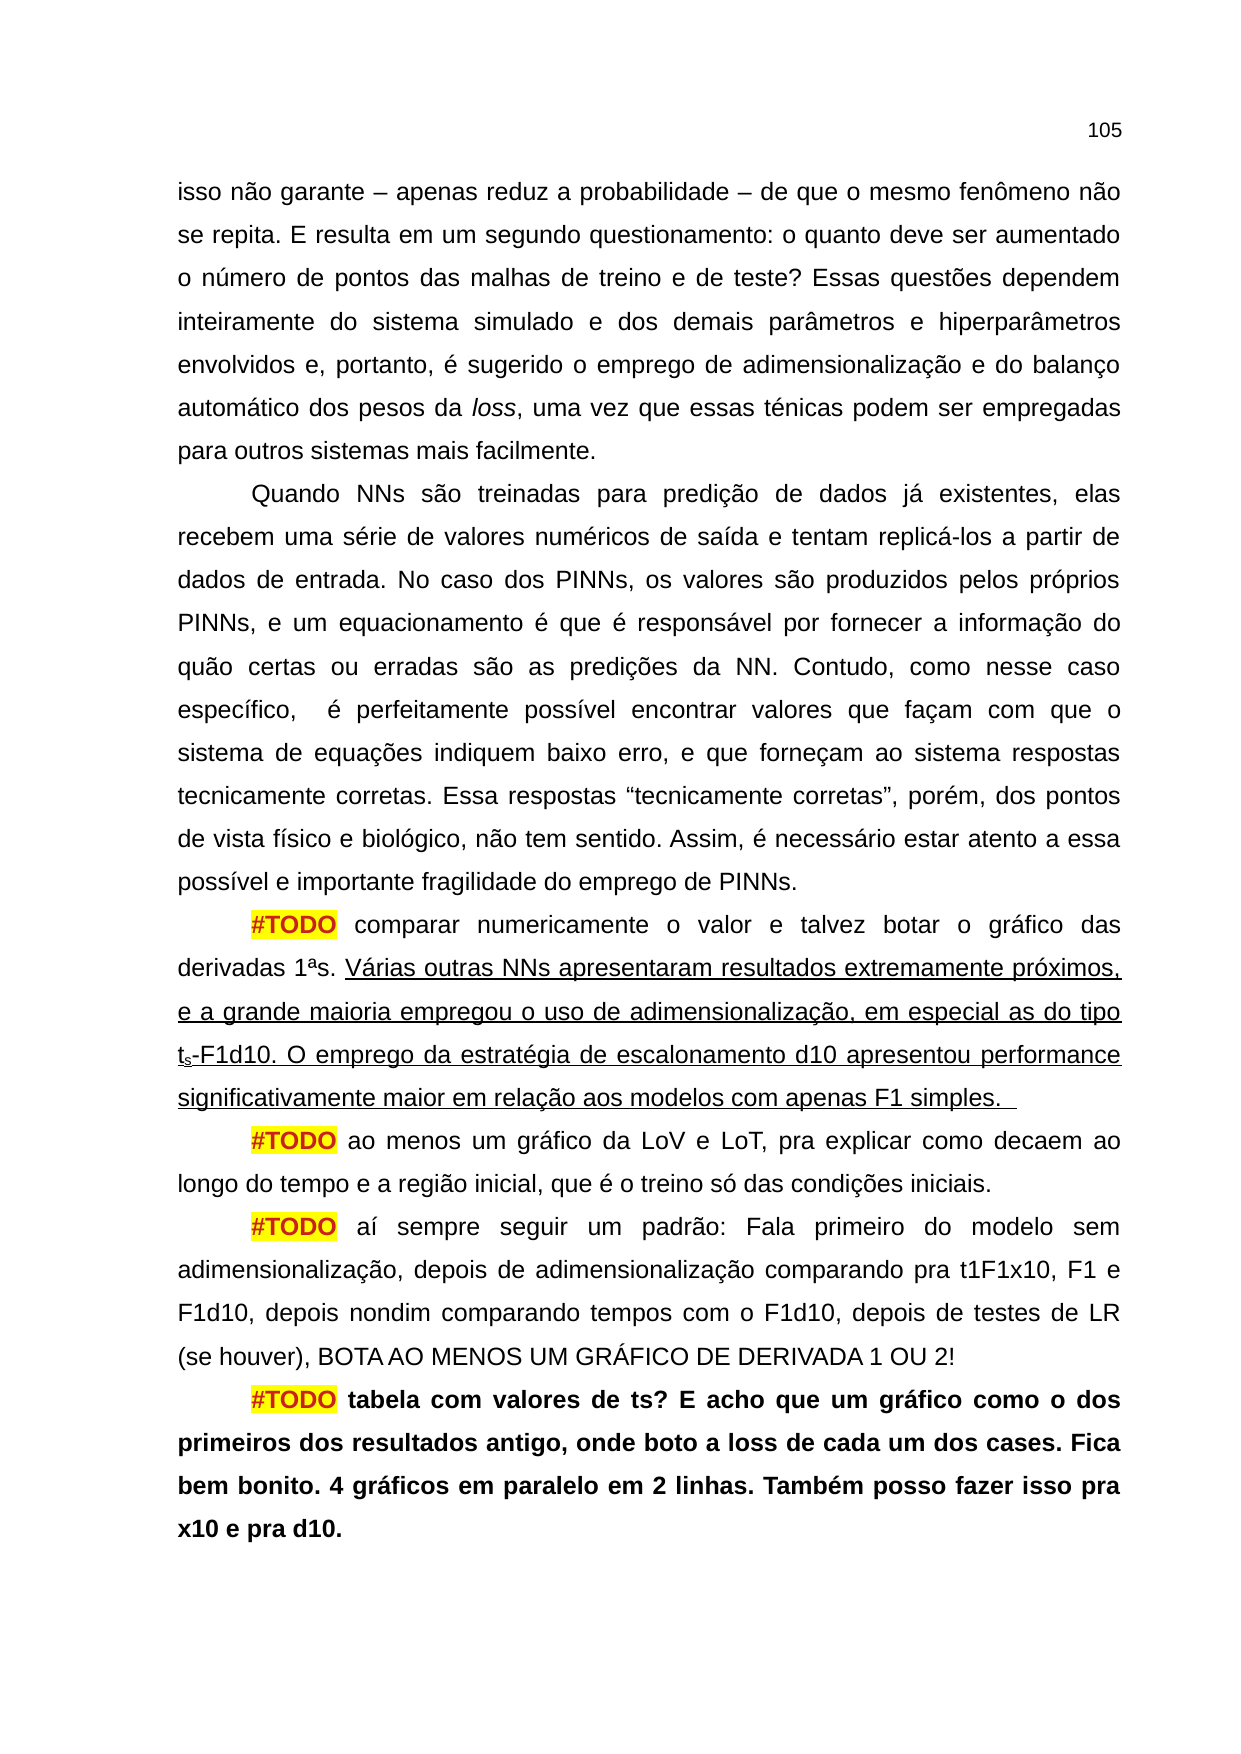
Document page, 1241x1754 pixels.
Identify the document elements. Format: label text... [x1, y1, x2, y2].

text #TODO ao menos um gráfico da LoV e LoT, pra explicar como decaem ao longo do tempo e a região inicial, que é o treino só das condições iniciais. [177, 1126, 1122, 1198]
text #TODO aí sempre seguir um padrão: Fala primeiro do modelo sem adimensionalização, depois de adimensionalização comparando pra t1F1x10, F1 e F1d10, depois nondim comparando tempos com o F1d10, depois de testes de LR (se houver), BOTA AO MENOS UM GRÁFICO DE DERIVADA 1 OU 2! [177, 1212, 1122, 1370]
text #TODO comparar numericamente o valor e talvez botar o gráfico das derivadas 1ªs. Várias outras NNs apresentaram resultados extremamente próximos, e a grande maioria empregou o uso de adimensionalização, em especial as do tipo [177, 910, 1122, 1021]
text #TODO tabela com valores de ts? E acho que um gráfico como o dos primeiros dos resultados antigo, onde boto a loss de cada um dos cases. Fica bem bonito. 4 gráficos em paralelo em 2 linhas. Também posso fazer isso pra x10 e pra d10. [177, 1384, 1122, 1543]
text Quando NNs são treinadas para predição de dados já existentes, elas recebem uma série de valores numéricos de saída e tentam replicá-los a partir de dados de entrada. No caso dos PINNs, os valores são produzidos pelos próprios PINNs, e um equacionamento é que é responsável por fornecer a informação do quão certas ou erradas são as predições da NN. Contudo, como nesse caso específico, é perfeitamente possível encontrar valores que façam com que o sistema de equações indiquem baixo erro, e que forneçam ao sistema respostas tecnicamente corretas. Essa respostas “tecnicamente corretas”, porém, dos pontos de vista físico e biológico, não tem sentido. Assim, é necessário estar atento a essa possível e importante fragilidade do emprego de PINNs. [177, 479, 1122, 896]
text isso não garante – apenas reduz a probabilidade – de que o mesmo fenômeno não se repita. E resulta em um segundo questionamento: o quanto deve ser aumentado o número de pontos das malhas de treino e de teste? Essas questões dependem inteiramente do sistema simulado e dos demais parâmetros e hiperparâmetros envolvidos e, portanto, é sugerido o emprego de adimensionalização e do balanço automático dos pesos da loss, uma vez que essas ténicas podem ser empregadas para outros sistemas mais facilmente. [177, 177, 1122, 464]
text ts-F1d10. O emprego da estratégia de escalonamento d10 apresentou performance significativamente maior em relação aos modelos com apenas F1 simples. [177, 1022, 1122, 1111]
